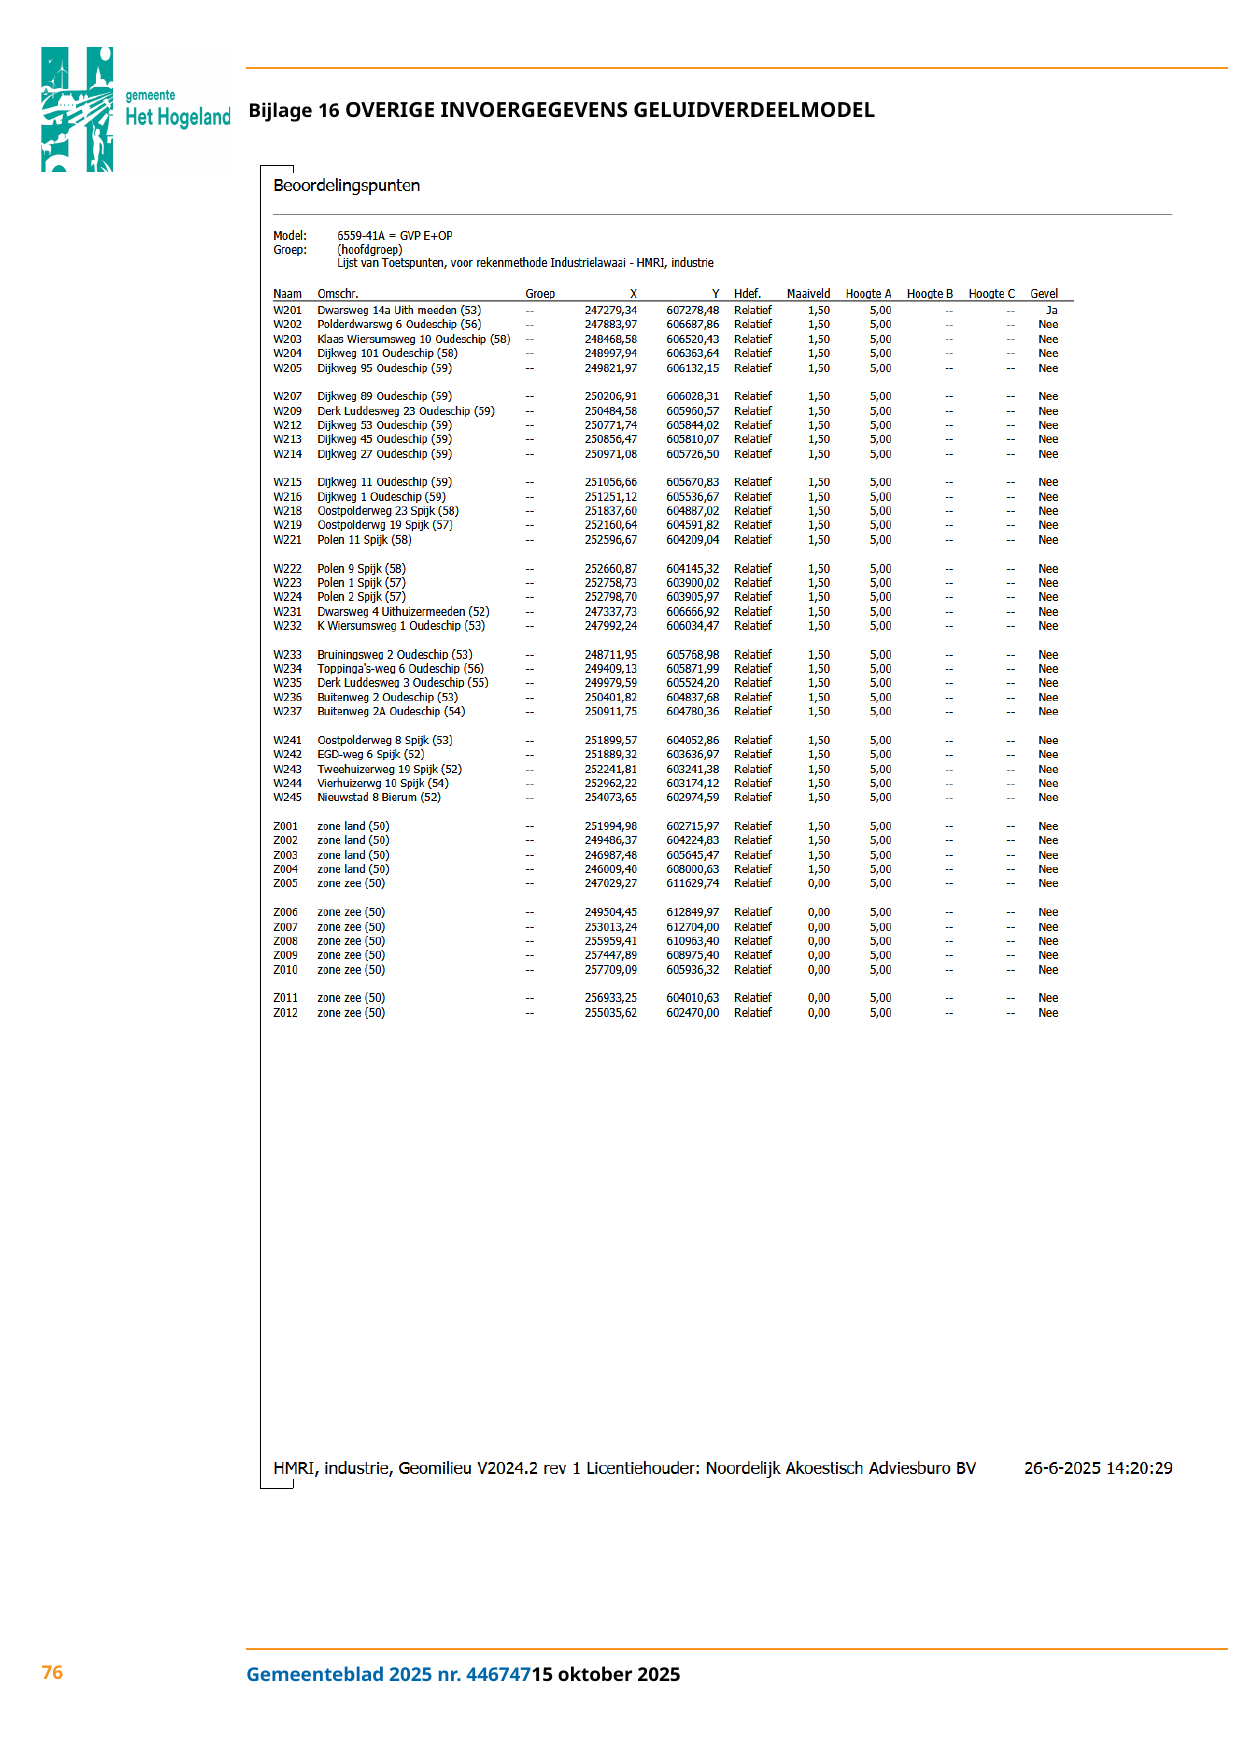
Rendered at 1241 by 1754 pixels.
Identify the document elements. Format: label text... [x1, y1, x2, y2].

picture [41, 47, 231, 172]
picture [268, 173, 1173, 1479]
text Bijlage 16 OVERIGE INVOERGEGEVENS GELUIDVERDEELMODEL [248, 95, 1152, 123]
